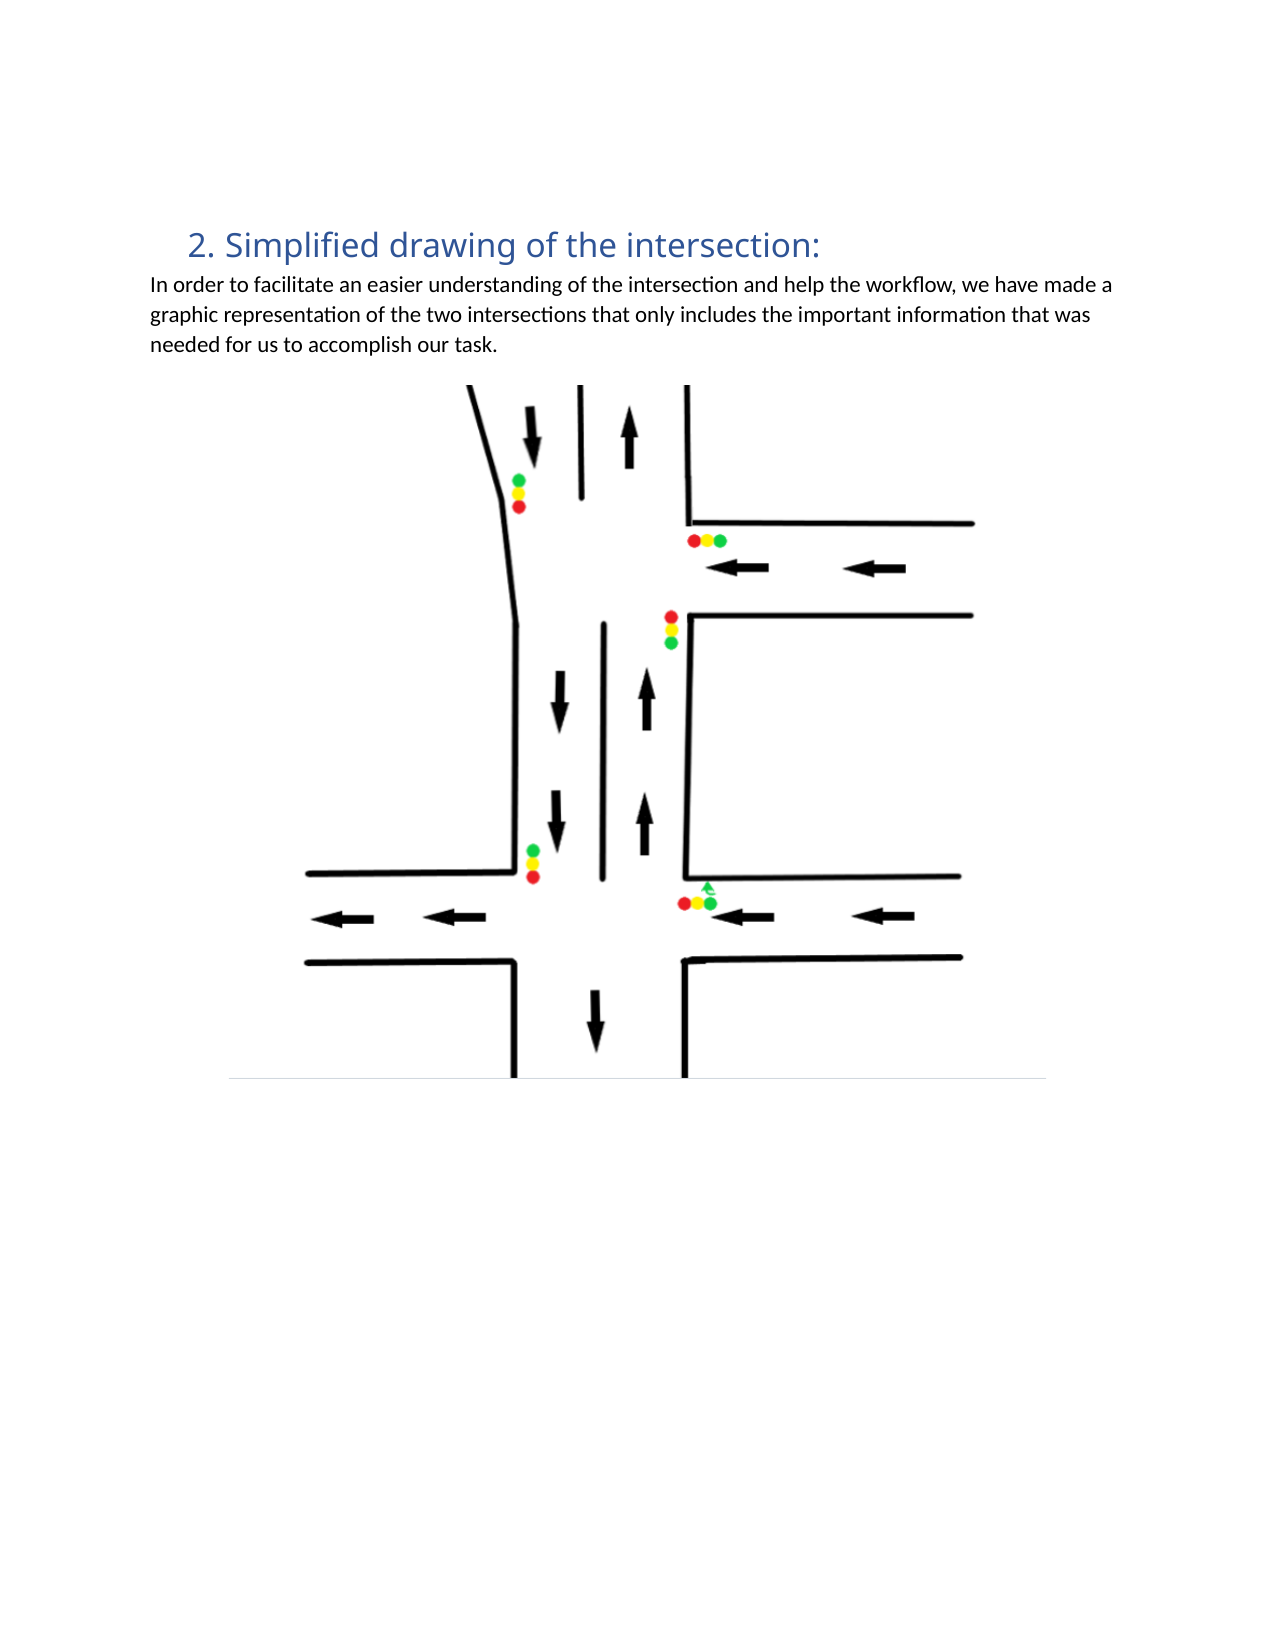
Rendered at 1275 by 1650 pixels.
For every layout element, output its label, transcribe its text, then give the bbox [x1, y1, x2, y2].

subtitle Simplified drawing of the intersection: [187, 222, 1125, 267]
text In order to facilitate an easier understanding of the intersection and help the workflow, we have made a graphic representation of the two intersections that only includes the important information that was needed for us to accomplish our task. [150, 270, 1125, 358]
